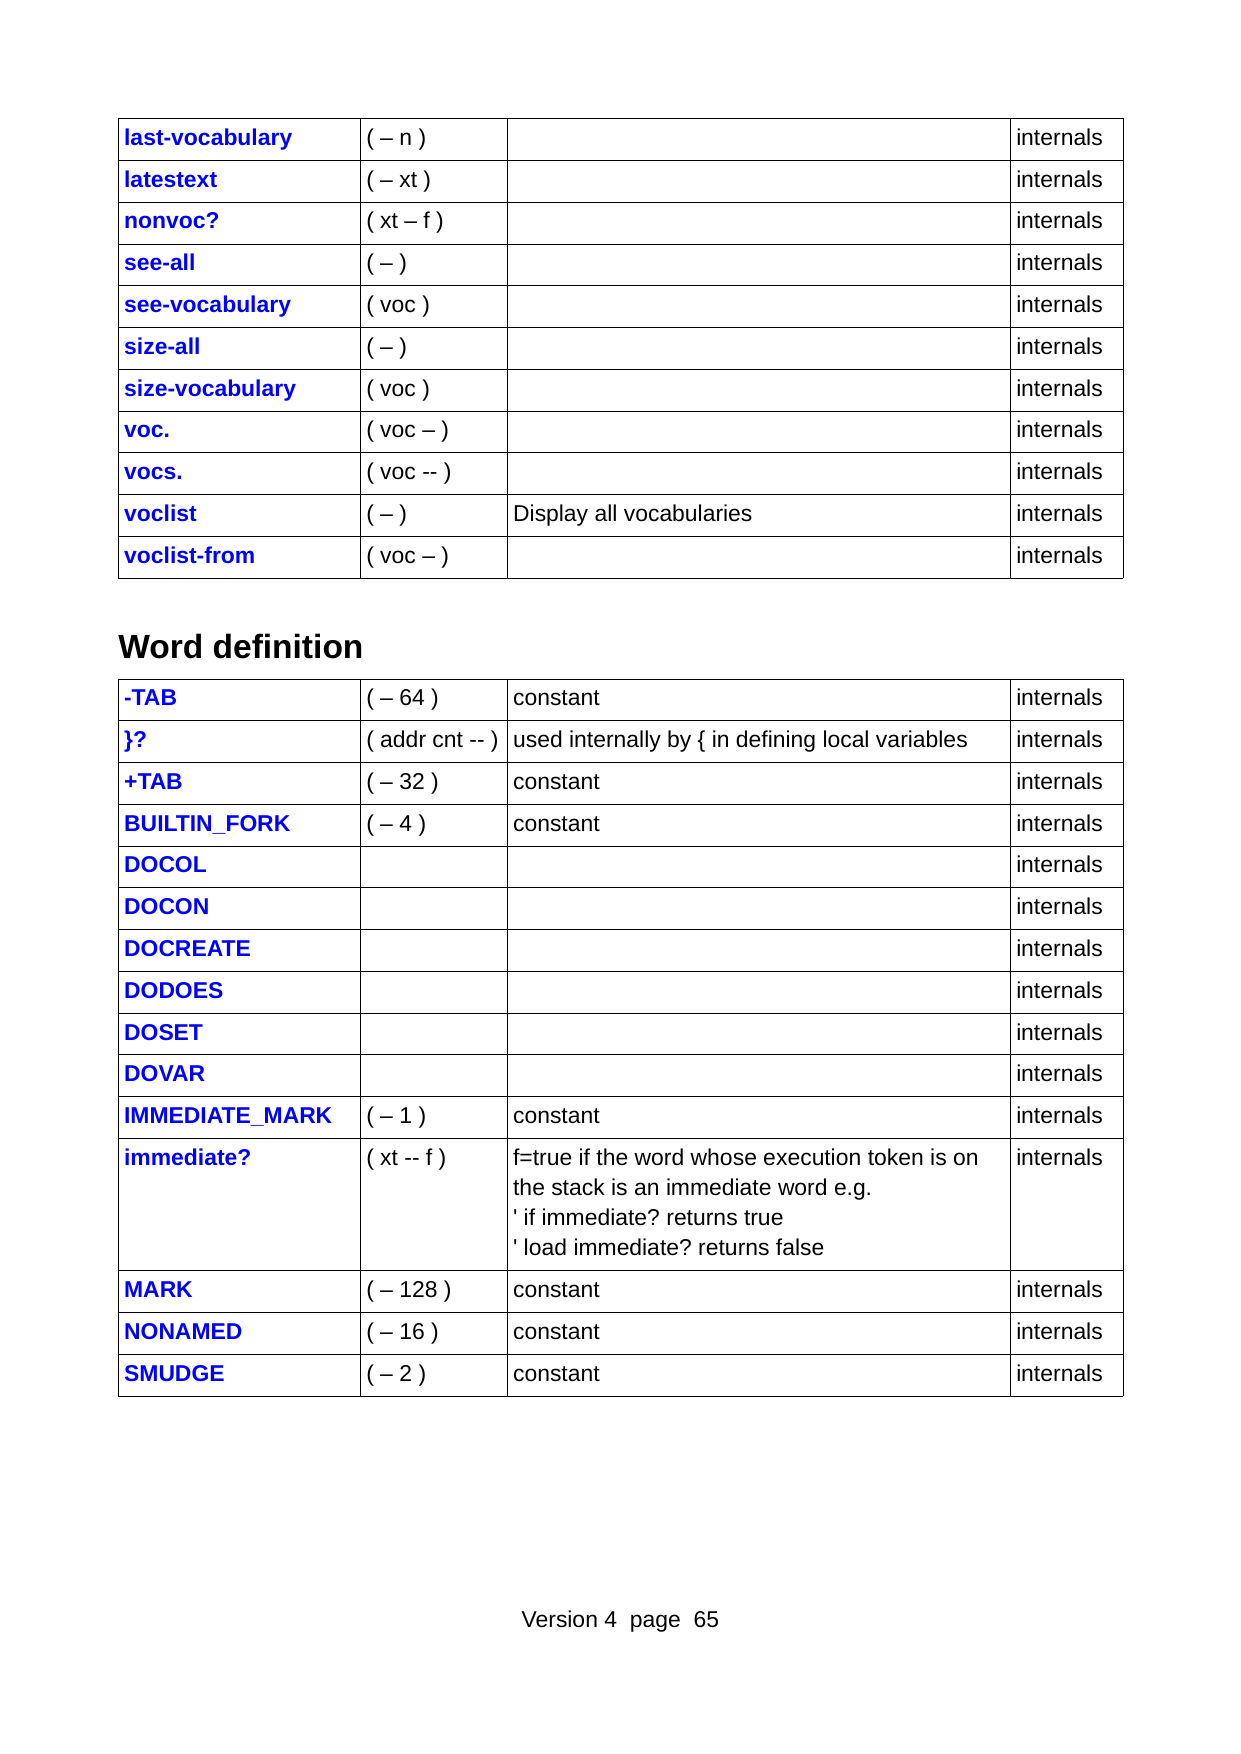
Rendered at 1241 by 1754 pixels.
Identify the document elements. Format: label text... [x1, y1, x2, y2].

table_cell ( – ) [361, 495, 507, 536]
table_cell constant [508, 1271, 1010, 1312]
table_cell DODOES [119, 972, 360, 1013]
table_cell [508, 972, 1010, 1013]
table_cell internals [1011, 1097, 1123, 1138]
table_cell MARK [119, 1271, 360, 1312]
table_cell [508, 245, 1010, 285]
table_cell [361, 888, 507, 929]
table_cell SMUDGE [119, 1355, 360, 1396]
table_cell internals [1011, 763, 1123, 804]
table_cell internals [1011, 847, 1123, 887]
table_cell IMMEDIATE_MARK [119, 1097, 360, 1138]
table_cell ( – 32 ) [361, 763, 507, 804]
table_cell ( voc -- ) [361, 453, 507, 494]
table_cell internals [1011, 370, 1123, 411]
table_cell [508, 286, 1010, 327]
table_cell NONAMED [119, 1313, 360, 1354]
table_cell constant [508, 805, 1010, 846]
table_cell latestext [119, 161, 360, 202]
table_cell ( – 1 ) [361, 1097, 507, 1138]
table_cell ( voc – ) [361, 412, 507, 452]
table_cell internals [1011, 286, 1123, 327]
table_cell used internally by { in defining local variables [508, 721, 1010, 762]
table_cell DOCOL [119, 847, 360, 887]
table_cell internals [1011, 412, 1123, 452]
table_cell ( – 4 ) [361, 805, 507, 846]
table_cell [361, 930, 507, 971]
table_cell [361, 1014, 507, 1054]
table_cell ( voc – ) [361, 537, 507, 578]
table_cell voc. [119, 412, 360, 452]
table_cell internals [1011, 1139, 1123, 1270]
table_cell [361, 847, 507, 887]
table_cell [508, 203, 1010, 243]
table_cell internals [1011, 495, 1123, 536]
table_cell constant [508, 1097, 1010, 1138]
subtitle Word definition [118, 627, 1122, 666]
table_cell voclist-from [119, 537, 360, 578]
table_cell [508, 119, 1010, 160]
table_header ( – 64 ) [361, 680, 507, 720]
table_cell DOVAR [119, 1055, 360, 1096]
table_cell BUILTIN_FORK [119, 805, 360, 846]
table_cell ( xt – f ) [361, 203, 507, 243]
table_cell internals [1011, 1055, 1123, 1096]
table_cell ( voc ) [361, 286, 507, 327]
table_cell internals [1011, 537, 1123, 578]
table_header internals [1011, 680, 1123, 720]
table_cell internals [1011, 161, 1123, 202]
table_cell internals [1011, 888, 1123, 929]
table_cell [508, 370, 1010, 411]
table_cell ( – 2 ) [361, 1355, 507, 1396]
table_cell last-vocabulary [119, 119, 360, 160]
table_cell internals [1011, 453, 1123, 494]
table_cell constant [508, 1313, 1010, 1354]
table_cell [508, 847, 1010, 887]
table_cell ( – 16 ) [361, 1313, 507, 1354]
table_header -TAB [119, 680, 360, 720]
table_cell internals [1011, 1355, 1123, 1396]
table_cell constant [508, 1355, 1010, 1396]
table_cell ( – ) [361, 328, 507, 369]
table_cell internals [1011, 203, 1123, 243]
table_cell nonvoc? [119, 203, 360, 243]
table_cell ( xt -- f ) [361, 1139, 507, 1270]
table_cell internals [1011, 930, 1123, 971]
table_cell constant [508, 763, 1010, 804]
table_cell internals [1011, 805, 1123, 846]
table_cell vocs. [119, 453, 360, 494]
table_cell size-all [119, 328, 360, 369]
table_cell [508, 161, 1010, 202]
table_cell ( – 128 ) [361, 1271, 507, 1312]
table_cell immediate? [119, 1139, 360, 1270]
table_cell internals [1011, 1313, 1123, 1354]
table_cell ( – xt ) [361, 161, 507, 202]
table_cell see-vocabulary [119, 286, 360, 327]
table_cell ( addr cnt -- ) [361, 721, 507, 762]
table_cell [508, 1014, 1010, 1054]
table_cell internals [1011, 721, 1123, 762]
table_cell [361, 972, 507, 1013]
table_cell see-all [119, 245, 360, 285]
table_cell internals [1011, 1271, 1123, 1312]
table_cell DOCON [119, 888, 360, 929]
table_cell [508, 412, 1010, 452]
table_cell [361, 1055, 507, 1096]
table_cell internals [1011, 119, 1123, 160]
table_cell voclist [119, 495, 360, 536]
table_cell internals [1011, 245, 1123, 285]
table_cell [508, 888, 1010, 929]
table_cell ( voc ) [361, 370, 507, 411]
table_cell ( – ) [361, 245, 507, 285]
table_cell [508, 328, 1010, 369]
table_cell ( – n ) [361, 119, 507, 160]
table_cell f=true if the word whose execution token is on the stack is an immediate word e.g. ' if immediate? returns true ' load immediate? returns false [508, 1139, 1010, 1270]
table_cell DOSET [119, 1014, 360, 1054]
table_cell internals [1011, 1014, 1123, 1054]
table_header constant [508, 680, 1010, 720]
table_cell Display all vocabularies [508, 495, 1010, 536]
table_cell [508, 930, 1010, 971]
table_cell internals [1011, 972, 1123, 1013]
table_cell +TAB [119, 763, 360, 804]
table_cell DOCREATE [119, 930, 360, 971]
table_cell [508, 453, 1010, 494]
table_cell [508, 537, 1010, 578]
table_cell [508, 1055, 1010, 1096]
table_cell }? [119, 721, 360, 762]
table_cell size-vocabulary [119, 370, 360, 411]
table_cell internals [1011, 328, 1123, 369]
